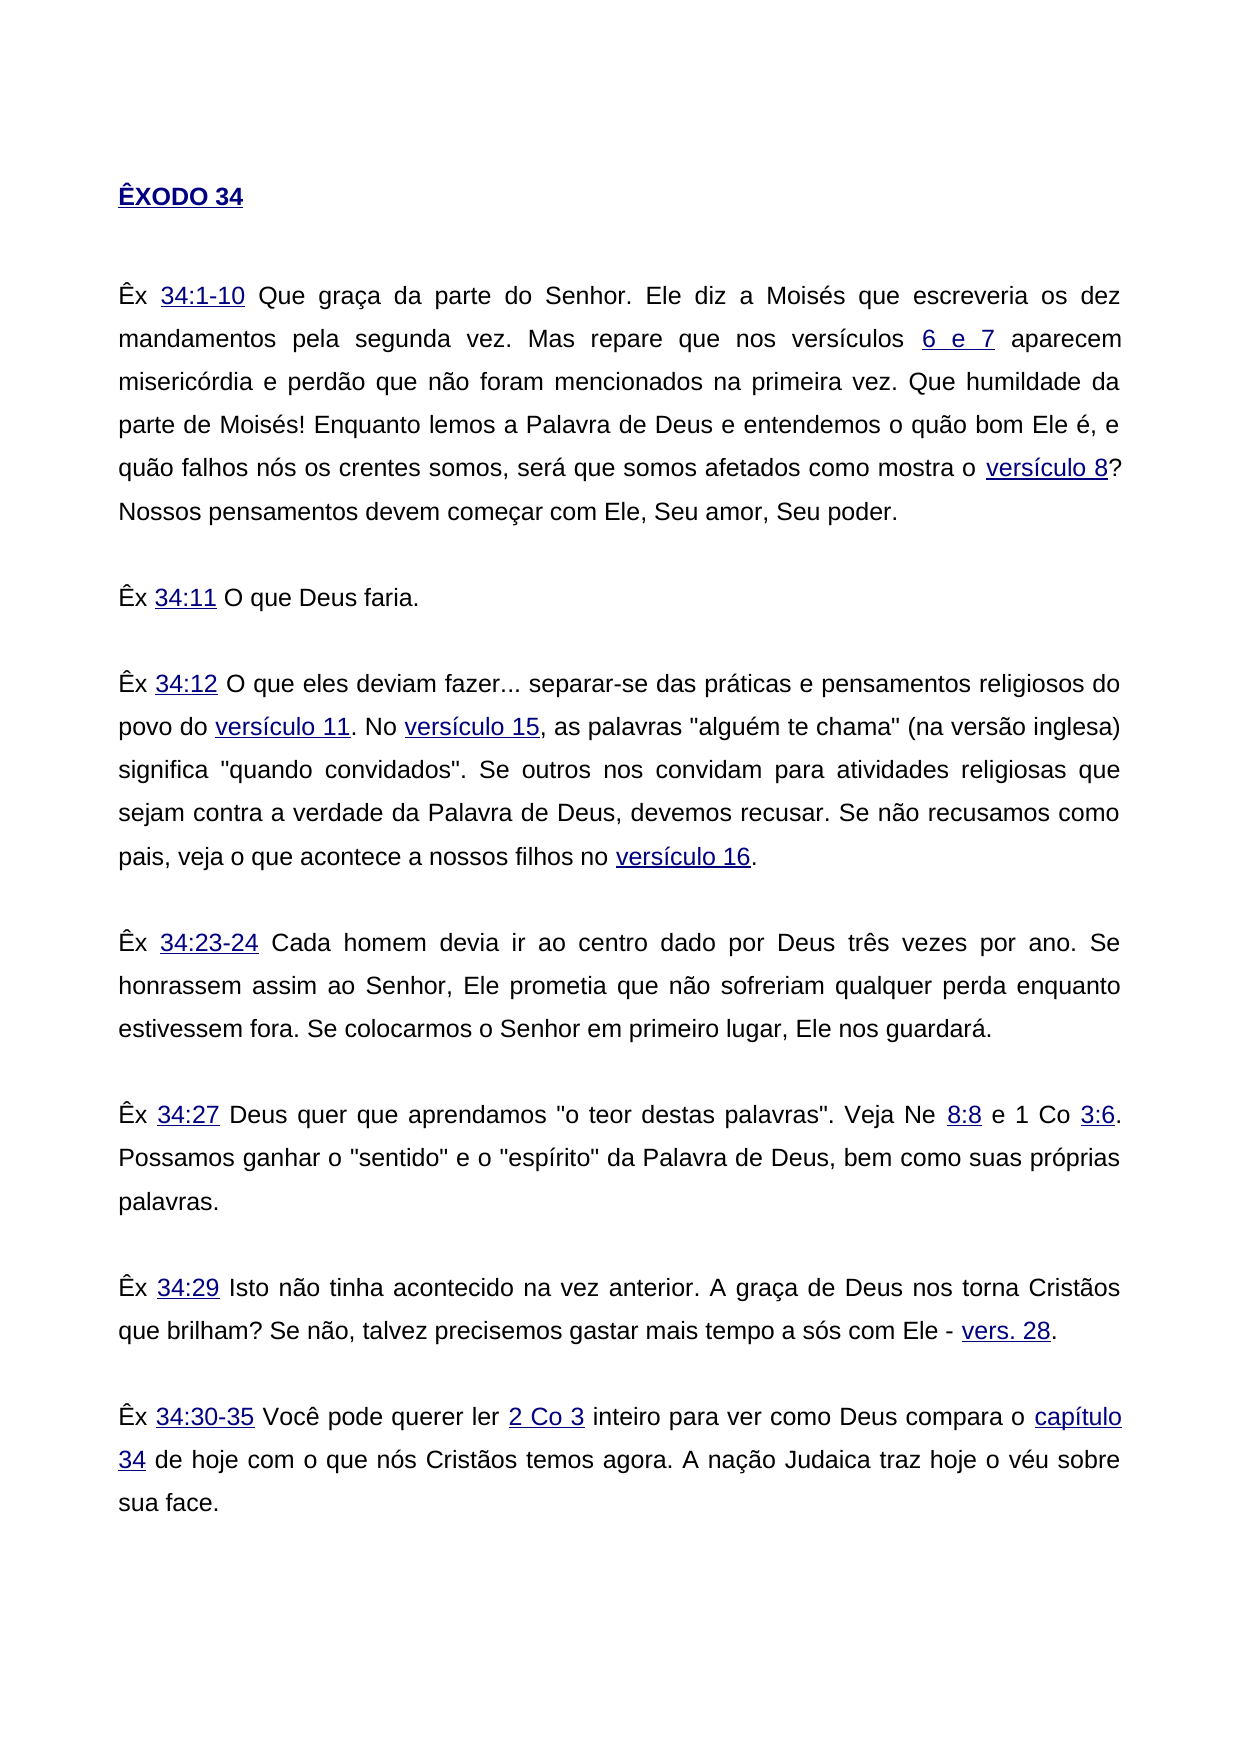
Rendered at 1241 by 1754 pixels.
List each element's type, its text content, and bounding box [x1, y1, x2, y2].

text Êx 34:1-10 Que graça da parte do Senhor. Ele diz a Moisés que escreveria os dez mandamentos pela segunda vez. Mas repare que nos versículos 6 e 7 aparecem misericórdia e perdão que não foram mencionados na primeira vez. Que humildade da parte de Moisés! Enquanto lemos a Palavra de Deus e entendemos o quão bom Ele é, e quão falhos nós os crentes somos, será que somos afetados como mostra o versículo 8? Nossos pensamentos devem começar com Ele, Seu amor, Seu poder. [118, 281, 1122, 525]
text Êx 34:27 Deus quer que aprendamos "o teor destas palavras". Veja Ne 8:8 e 1 Co 3:6. Possamos ganhar o "sentido" e o "espírito" da Palavra de Deus, bem como suas próprias palavras. [118, 1100, 1122, 1215]
subtitle ÊXODO 34 [118, 182, 1122, 211]
text Êx 34:11 O que Deus faria. [118, 583, 1122, 611]
text Êx 34:23-24 Cada homem devia ir ao centro dado por Deus três vezes por ano. Se honrassem assim ao Senhor, Ele prometia que não sofreriam qualquer perda enquanto estivessem fora. Se colocarmos o Senhor em primeiro lugar, Ele nos guardará. [118, 928, 1122, 1043]
text Êx 34:29 Isto não tinha acontecido na vez anterior. A graça de Deus nos torna Cristãos que brilham? Se não, talvez precisemos gastar mais tempo a sós com Ele - vers. 28. [118, 1273, 1122, 1344]
text Êx 34:12 O que eles deviam fazer... separar-se das práticas e pensamentos religiosos do povo do versículo 11. No versículo 15, as palavras "alguém te chama" (na versão inglesa) significa "quando convidados". Se outros nos convidam para atividades religiosas que sejam contra a verdade da Palavra de Deus, devemos recusar. Se não recusamos como pais, veja o que acontece a nossos filhos no versículo 16. [118, 669, 1122, 870]
text Êx 34:30-35 Você pode querer ler 2 Co 3 inteiro para ver como Deus compara o capítulo 34 de hoje com o que nós Cristãos temos agora. A nação Judaica traz hoje o véu sobre sua face. [118, 1402, 1122, 1517]
